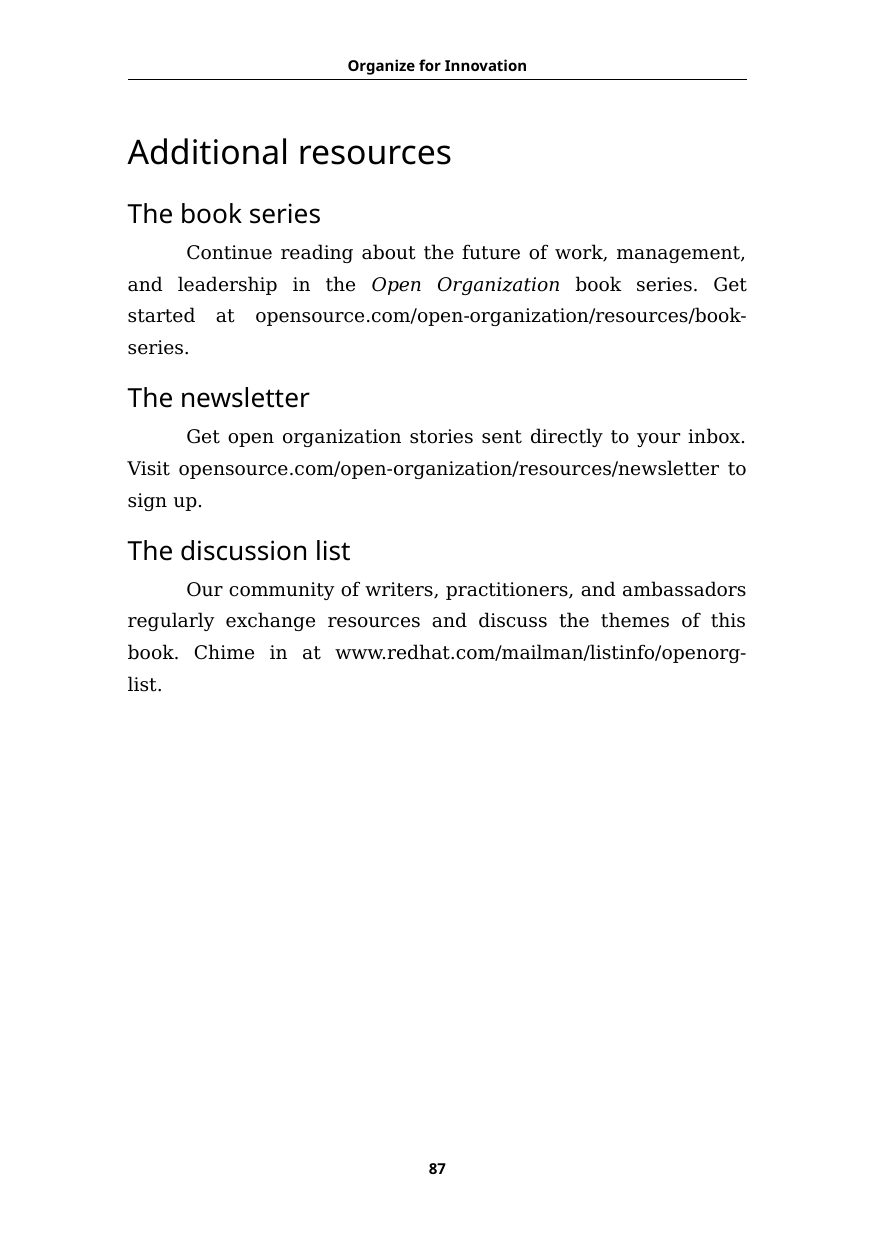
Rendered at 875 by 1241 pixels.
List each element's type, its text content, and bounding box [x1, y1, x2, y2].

subtitle The book series [127, 199, 747, 230]
text Our community of writers, practitioners, and ambassadors regularly exchange resources and discuss the themes of this book. Chime in at www.redhat.com/mailman/listinfo/openorg-list. [127, 579, 747, 696]
subtitle Additional resources [127, 133, 747, 172]
text Continue reading about the future of work, management, and leadership in the Open Organization book series. Get started at opensource.com/open-organization/resources/book-series. [127, 242, 747, 359]
subtitle The newsletter [127, 383, 747, 414]
subtitle The discussion list [127, 536, 747, 566]
text Get open organization stories sent directly to your inbox. Visit opensource.com/open-organization/resources/newsletter to sign up. [127, 426, 747, 511]
